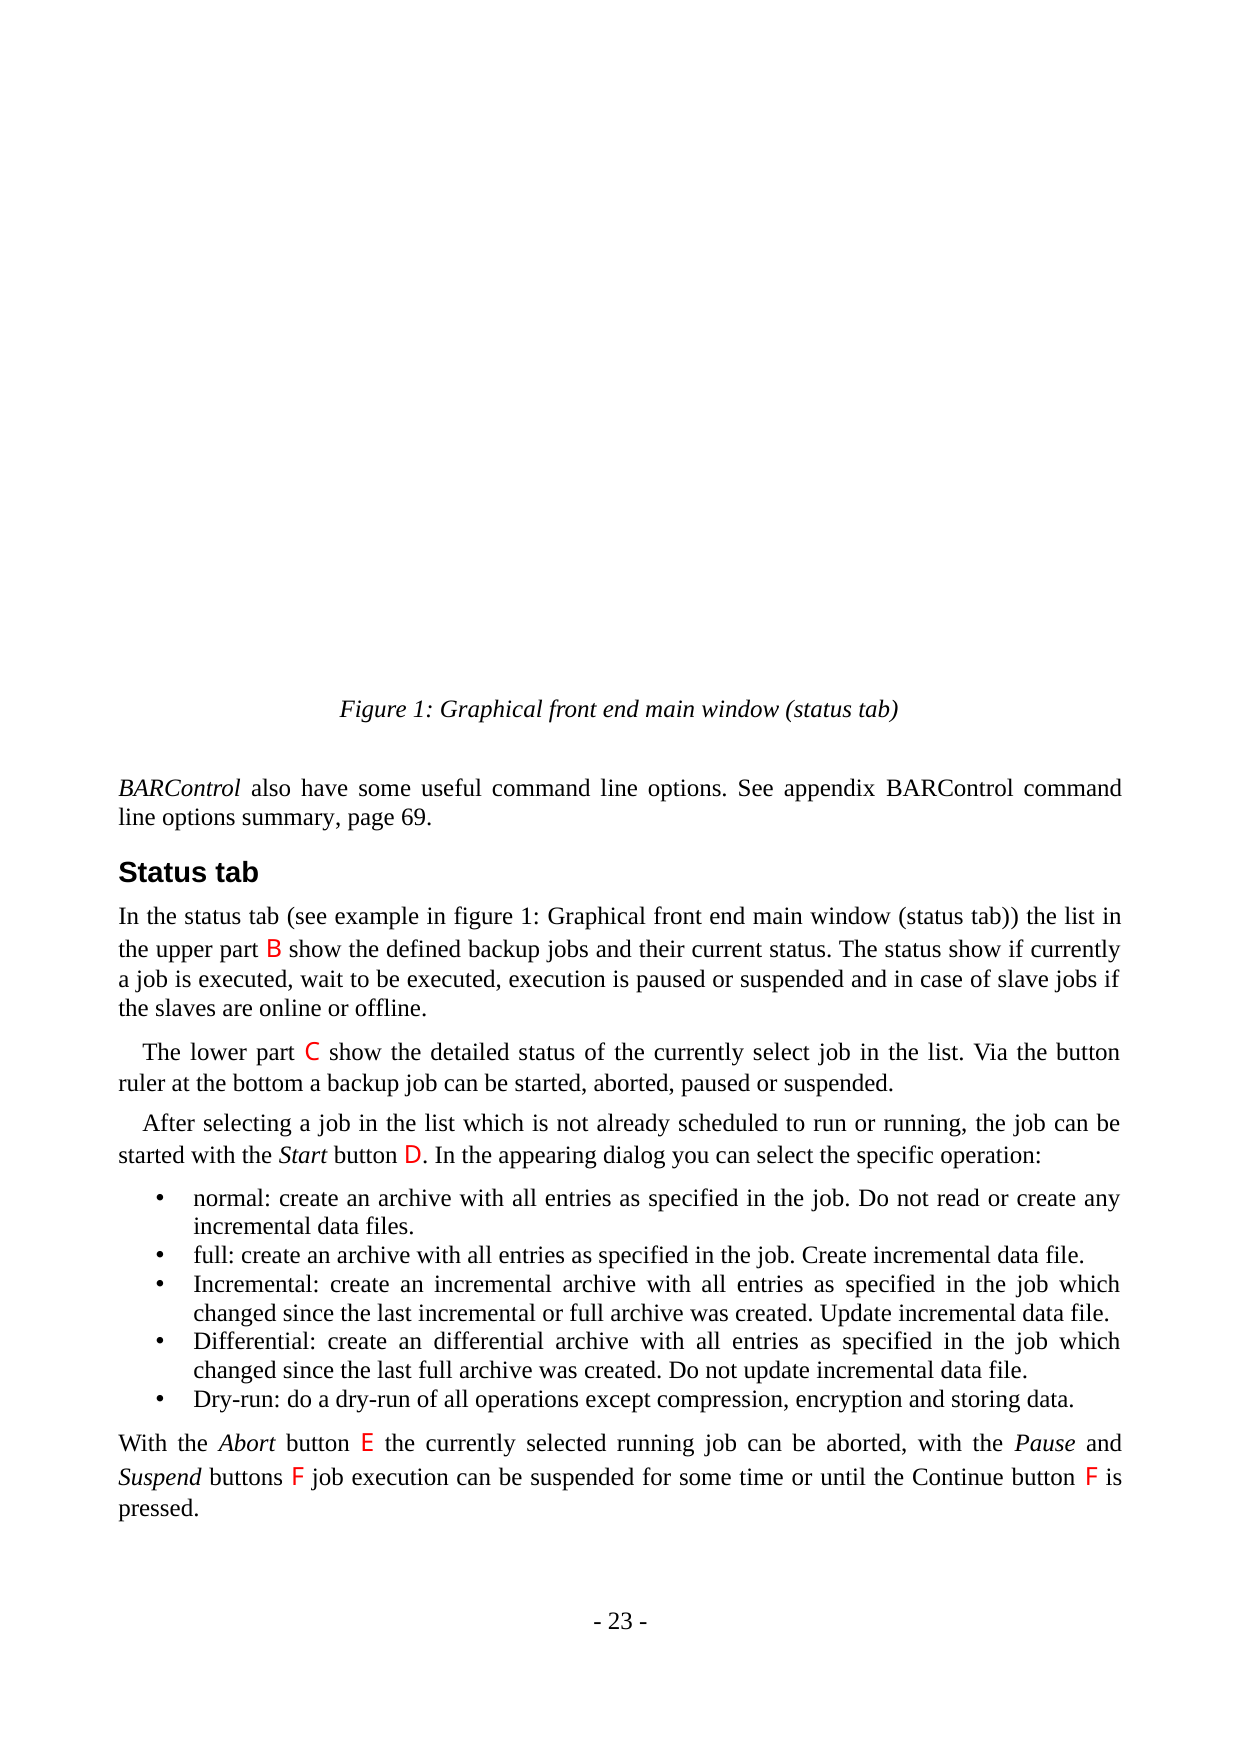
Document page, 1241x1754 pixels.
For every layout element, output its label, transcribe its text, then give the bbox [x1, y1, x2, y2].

list Differential: create an differential archive with all entries as specified in the job which changed since the last full archive was created. Do not update incremental data file. [156, 1326, 1122, 1384]
list Incremental: create an incremental archive with all entries as specified in the job which changed since the last incremental or full archive was created. Update incremental data file. [156, 1269, 1122, 1326]
text After selecting a job in the list which is not already scheduled to run or running, the job can be started with the Start button D. In the appearing dialog you can select the specific operation: [118, 1108, 1122, 1171]
list normal: create an archive with all entries as specified in the job. Do not read or create any incremental data files. [156, 1183, 1122, 1240]
subtitle Status tab [118, 855, 1122, 889]
list Dry-run: do a dry-run of all operations except compression, encryption and storing data. [156, 1384, 1122, 1413]
text In the status tab (see example in figure 1: Graphical front end main window (status tab)) the list in the upper part B show the defined backup jobs and their current status. The status show if currently a job is executed, wait to be executed, execution is paused or suspended and in case of slave jobs if the slaves are online or offline. [118, 901, 1122, 1022]
list full: create an archive with all entries as specified in the job. Create incremental data file. [156, 1240, 1122, 1269]
text BARControl also have some useful command line options. See appendix BARControl command line options summary, page 68. [118, 118, 1122, 830]
text With the Abort button E the currently selected running job can be aborted, with the Pause and Suspend buttons F job execution can be suspended for some time or until the Continue button F is pressed. [118, 1424, 1122, 1521]
text Figure 1: Graphical front end main window (status tab) [289, 154, 951, 723]
text The lower part C show the detailed status of the currently select job in the list. Via the button ruler at the bottom a backup job can be started, aborted, paused or suspended. [118, 1033, 1122, 1096]
